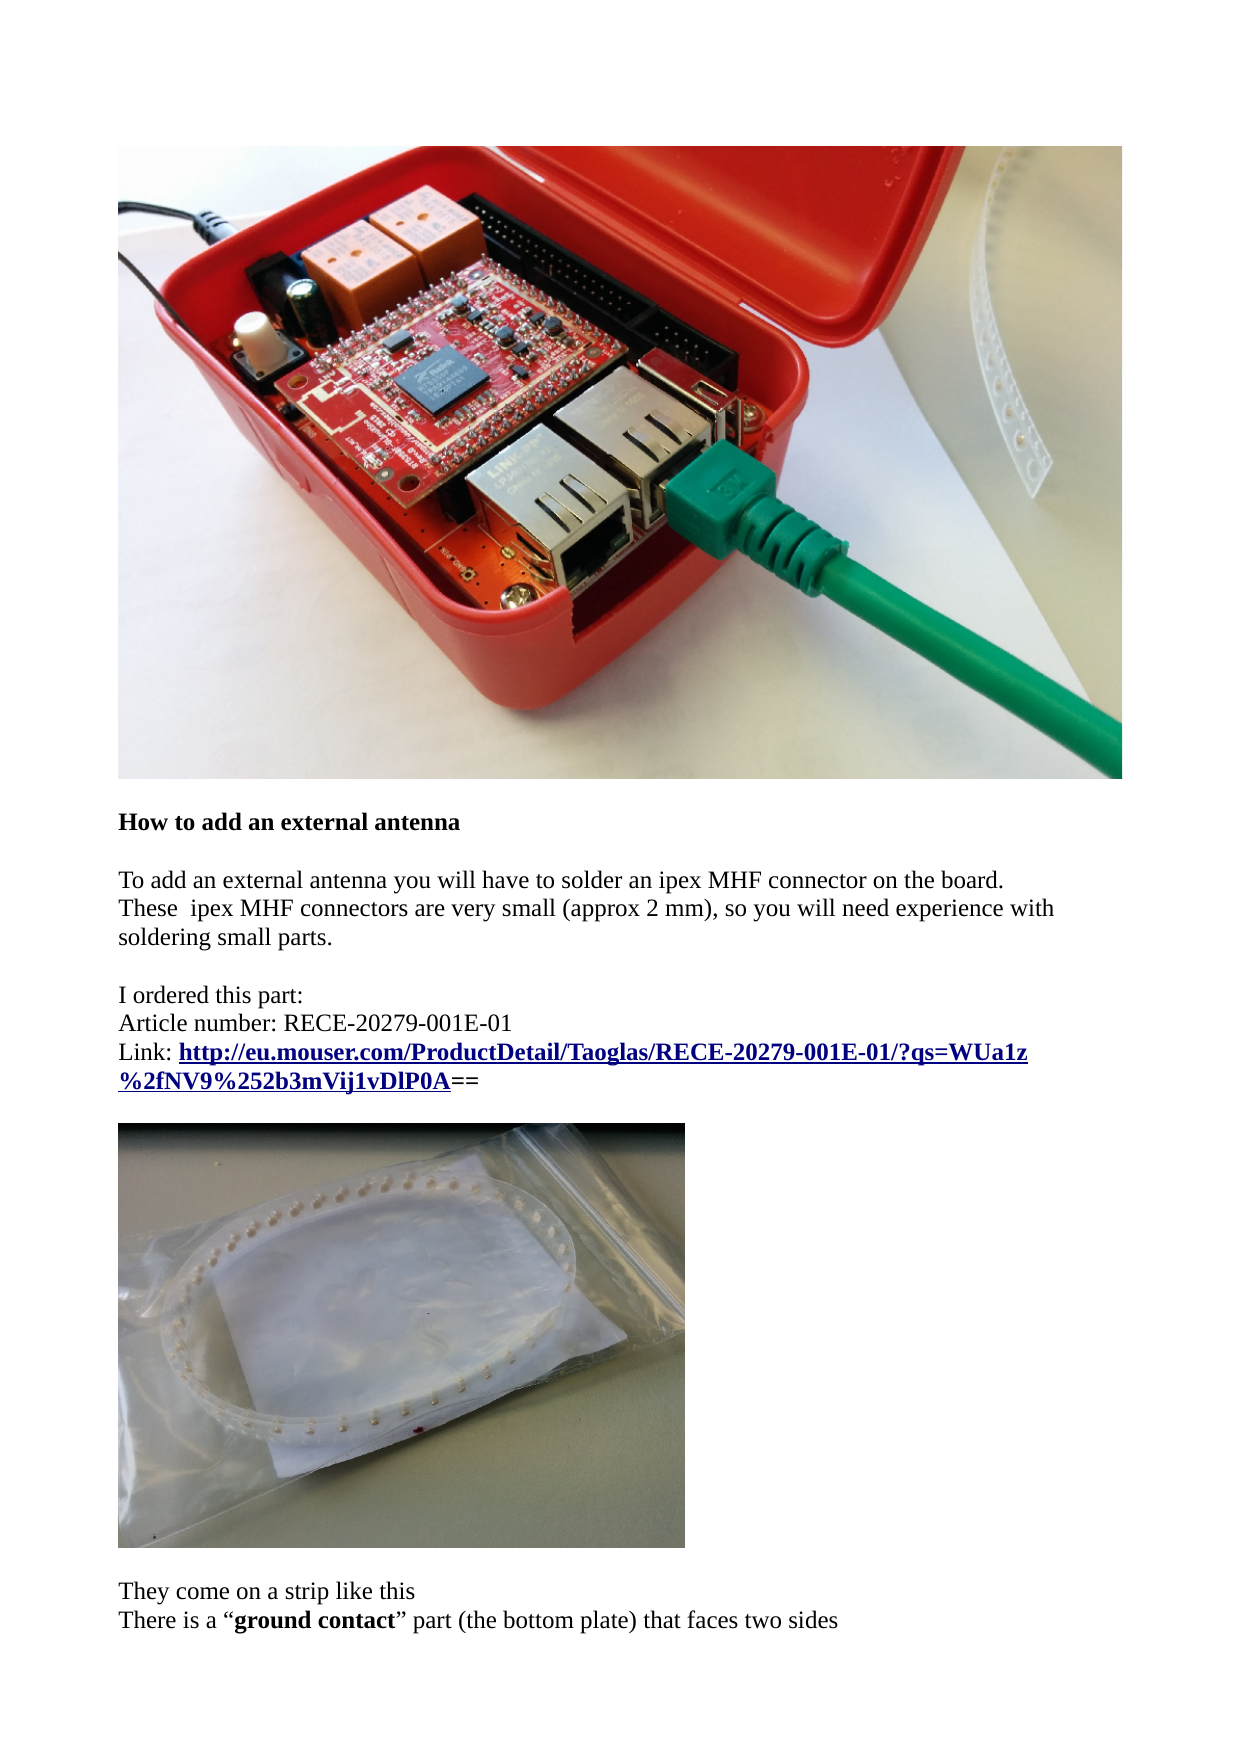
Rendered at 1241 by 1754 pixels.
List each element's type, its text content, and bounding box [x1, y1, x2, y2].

picture [118, 146, 1123, 779]
text They come on a strip like this [118, 1576, 1122, 1605]
text There is a “ground contact” part (the bottom plate) that faces two sides [118, 1605, 1122, 1634]
picture [118, 1123, 685, 1548]
text I ordered this part: Article number: RECE-20279-001E-01 [118, 980, 1122, 1037]
text Link: http://eu.mouser.com/ProductDetail/Taoglas/RECE-20279-001E-01/?qs=WUa1z%2fNV9%252b3mVij1vDlP0A== [118, 1037, 1122, 1123]
text How to add an external antenna To add an external antenna you will have to solder an ipex MHF connector on the board. These ipex MHF connectors are very small (approx 2 mm), so you will need experience with soldering small parts. [118, 807, 1122, 951]
